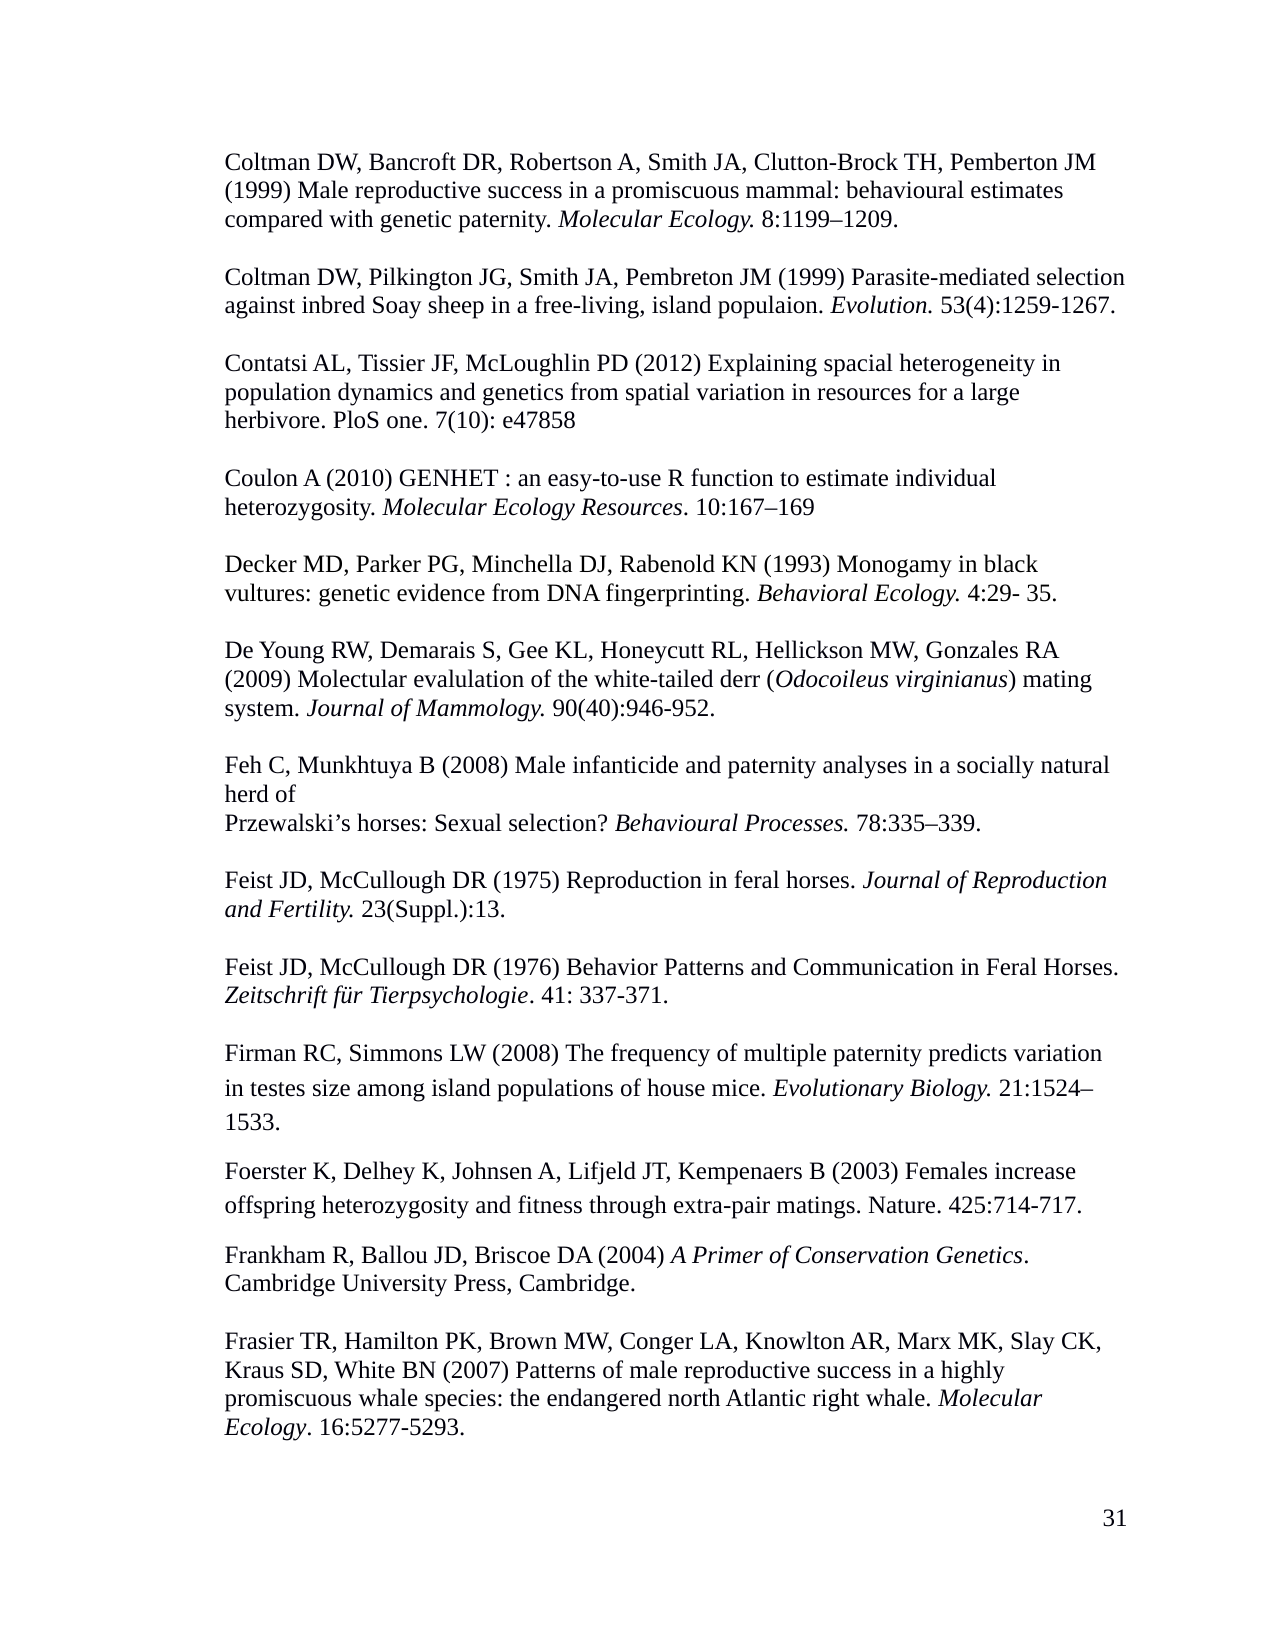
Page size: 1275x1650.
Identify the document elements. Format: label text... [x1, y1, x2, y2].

text Decker MD, Parker PG, Minchella DJ, Rabenold KN (1993) Monogamy in black vultures: genetic evidence from DNA fingerprinting. Behavioral Ecology. 4:29- 35. [224, 549, 1127, 607]
text Feh C, Munkhtuya B (2008) Male infanticide and paternity analyses in a socially natural herd of [224, 751, 1127, 808]
text Contatsi AL, Tissier JF, McLoughlin PD (2012) Explaining spacial heterogeneity in population dynamics and genetics from spatial variation in resources for a large herbivore. PloS one. 7(10): e47858 [224, 348, 1127, 434]
text Coulon A (2010) GENHET : an easy-to-use R function to estimate individual heterozygosity. Molecular Ecology Resources. 10:167–169 [224, 463, 1127, 521]
text Coltman DW, Pilkington JG, Smith JA, Pembreton JM (1999) Parasite-mediated selection against inbred Soay sheep in a free-living, island populaion. Evolution. 53(4):1259-1267. [224, 262, 1127, 319]
text Frankham R, Ballou JD, Briscoe DA (2004) A Primer of Conservation Genetics. Cambridge University Press, Cambridge. [224, 1240, 1127, 1297]
text De Young RW, Demarais S, Gee KL, Honeycutt RL, Hellickson MW, Gonzales RA (2009) Molectular evalulation of the white-tailed derr (Odocoileus virginianus) mating system. Journal of Mammology. 90(40):946-952. [224, 636, 1127, 722]
text Feist JD, McCullough DR (1975) Reproduction in feral horses. Journal of Reproduction and Fertility. 23(Suppl.):13. [224, 866, 1127, 923]
text Przewalski’s horses: Sexual selection? Behavioural Processes. 78:335–339. [224, 808, 1127, 837]
text Coltman DW, Bancroft DR, Robertson A, Smith JA, Clutton-Brock TH, Pemberton JM (1999) Male reproductive success in a promiscuous mammal: behavioural estimates compared with genetic paternity. Molecular Ecology. 8:1199–1209. [224, 147, 1127, 233]
text Frasier TR, Hamilton PK, Brown MW, Conger LA, Knowlton AR, Marx MK, Slay CK, Kraus SD, White BN (2007) Patterns of male reproductive success in a highly promiscuous whale species: the endangered north Atlantic right whale. Molecular Ecology. 16:5277-5293. [224, 1326, 1127, 1441]
text Foerster K, Delhey K, Johnsen A, Lifjeld JT, Kempenaers B (2003) Females increase offspring heterozygosity and fitness through extra-pair matings. Nature. 425:714-717. [224, 1156, 1127, 1219]
text Feist JD, McCullough DR (1976) Behavior Patterns and Communication in Feral Horses. Zeitschrift für Tierpsychologie. 41: 337-371. [224, 952, 1127, 1009]
text Firman RC, Simmons LW (2008) The frequency of multiple paternity predicts variation in testes size among island populations of house mice. Evolutionary Biology. 21:1524–1533. [224, 1038, 1127, 1136]
